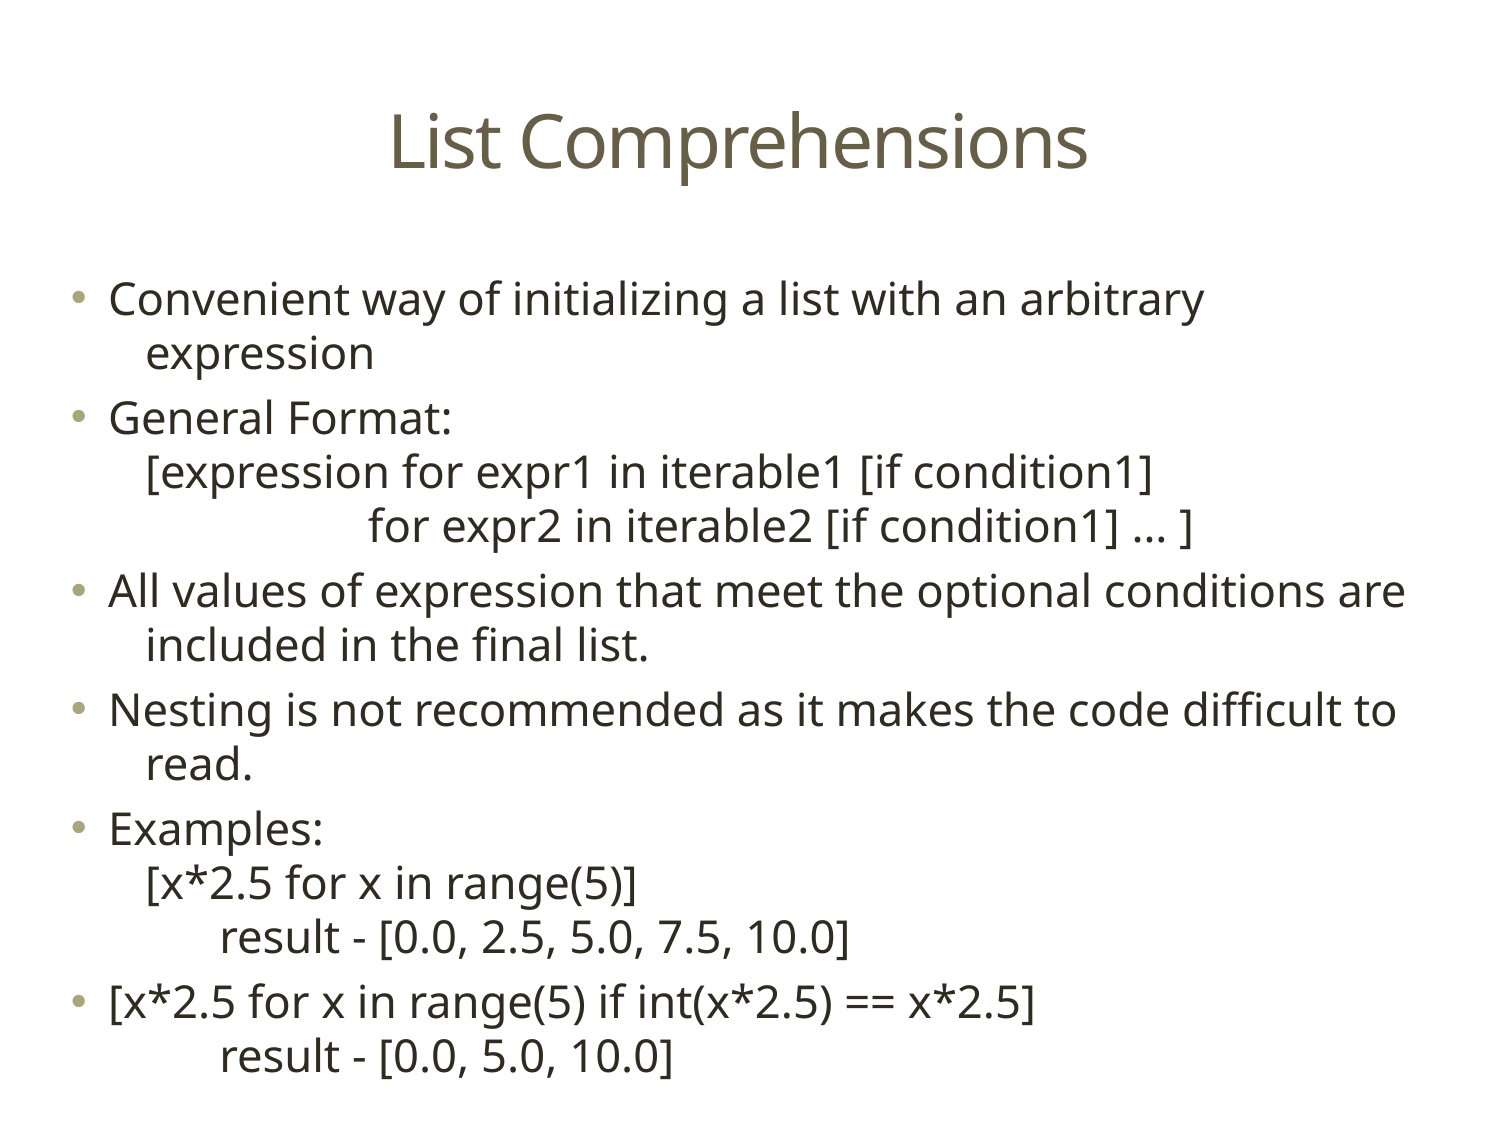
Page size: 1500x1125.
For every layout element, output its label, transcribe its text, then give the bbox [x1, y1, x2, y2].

list Convenient way of initializing a list with an arbitrary expression General Format: [expression for expr1 in iterable1 [if condition1] for expr2 in iterable2 [if condition1] … ] All values of expression that meet the optional conditions are included in the final list. Nesting is not recommended as it makes the code difficult to read. Examples: [x*2.5 for x in range(5)] result - [0.0, 2.5, 5.0, 7.5, 10.0] [x*2.5 for x in range(5) if int(x*2.5) == x*2.5] result - [0.0, 5.0, 10.0] [18, 262, 1460, 1098]
title List Comprehensions [18, 45, 1460, 233]
